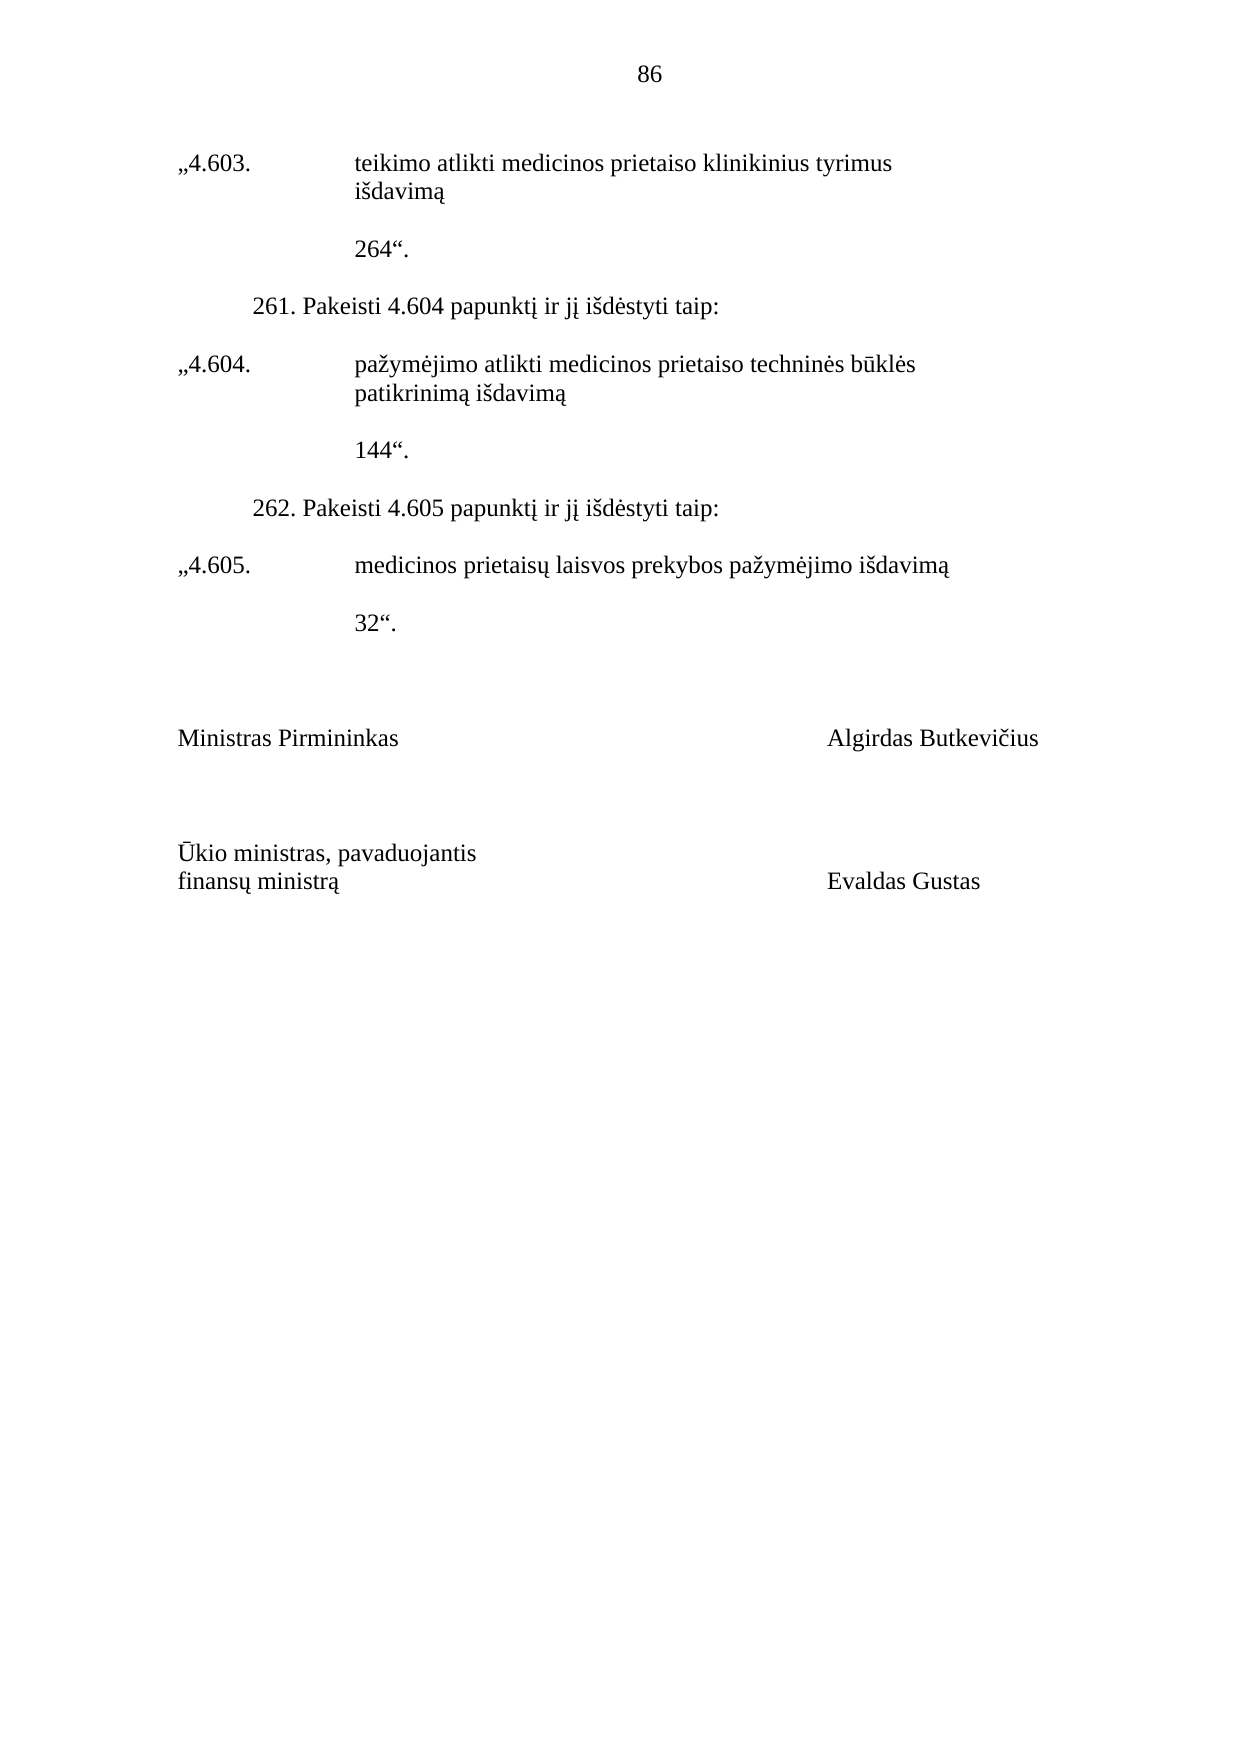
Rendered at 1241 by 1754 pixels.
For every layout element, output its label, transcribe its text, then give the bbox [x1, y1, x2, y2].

text finansų ministrą Evaldas Gustas [177, 866, 1122, 895]
text „4.605. medicinos prietaisų laisvos prekybos pažymėjimo išdavimą 32“. [177, 550, 974, 636]
text Ūkio ministras, pavaduojantis [177, 838, 1122, 866]
text Ministras Pirmininkas Algirdas Butkevičius [177, 723, 1122, 751]
text 262. Pakeisti 4.605 papunktį ir jį išdėstyti taip: [177, 493, 1122, 521]
text „4.604. pažymėjimo atlikti medicinos prietaiso techninės būklės [177, 349, 974, 378]
text 261. Pakeisti 4.604 papunktį ir jį išdėstyti taip: [177, 291, 1122, 320]
text „4.603. teikimo atlikti medicinos prietaiso klinikinius tyrimus [177, 148, 974, 176]
text patikrinimą išdavimą 144“. [354, 378, 974, 464]
text išdavimą 264“. [354, 176, 974, 263]
